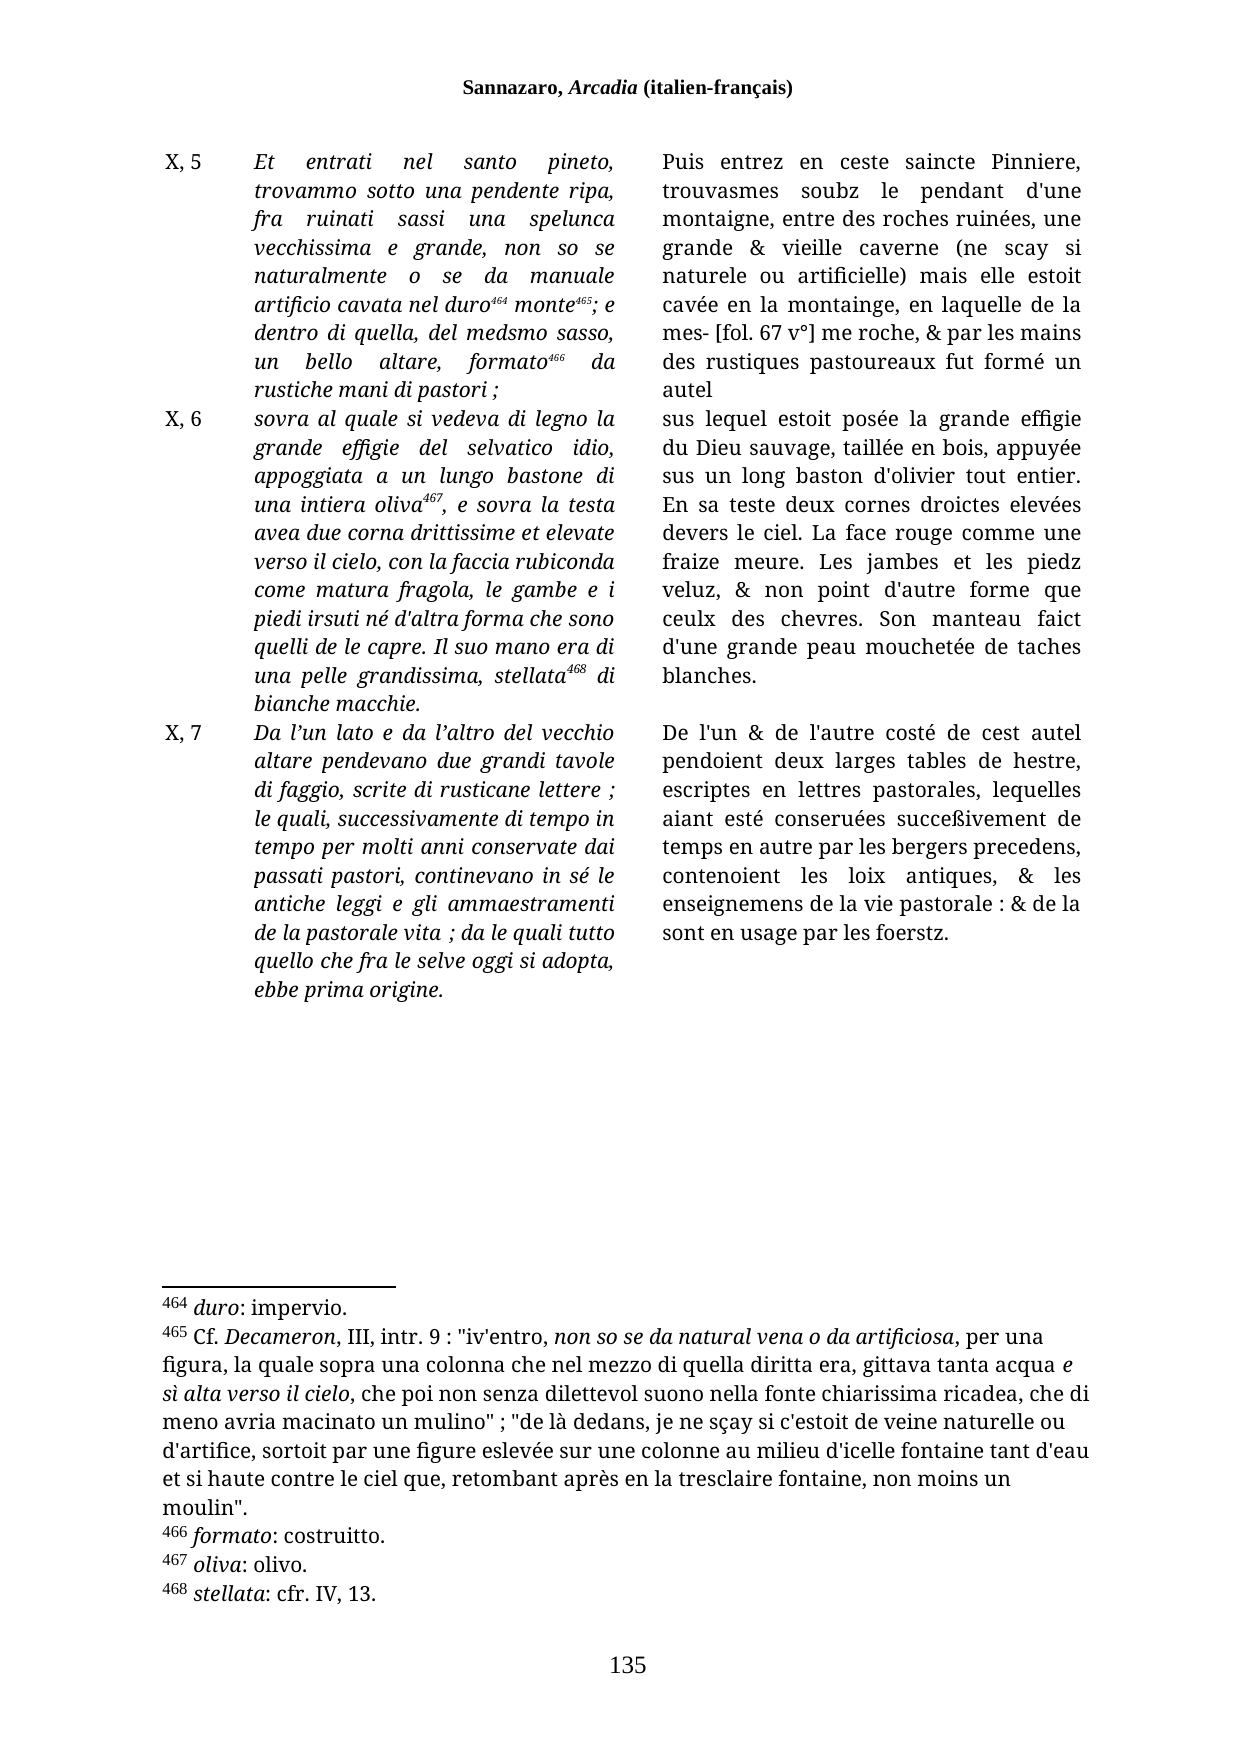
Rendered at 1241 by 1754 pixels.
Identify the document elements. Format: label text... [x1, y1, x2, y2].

table_cell sus lequel estoit posée la grande effigie du Dieu sauvage, taillée en bois, appuyée sus un long baston d'olivier tout entier. En sa teste deux cornes droictes elevées devers le ciel. La face rouge comme une fraize meure. Les jambes et les piedz veluz, & non point d'autre forme que ceulx des chevres. Son manteau faict d'une grande peau mouchetée de taches blanches. [640, 404, 1104, 718]
table_cell Puis entrez en ceste saincte Pinniere, trouvasmes soubz le pendant d'une montaigne, entre des roches ruinées, une grande & vieille caverne (ne scay si naturele ou artificielle) mais elle estoit cavée en la montainge, en laquelle de la mes- [fol. 67 v°] me roche, & par les mains des rustiques pastoureaux fut formé un autel [640, 147, 1104, 404]
table_cell sovra al quale si vedeva di legno la grande effigie del selvatico idio, appoggiata a un lungo bastone di una intiera oliva, e sovra la testa avea due corna drittissime et elevate verso il cielo, con la faccia rubiconda come matura fragola, le gambe e i piedi irsuti né d'altra forma che sono quelli de le capre. Il suo mano era di una pelle grandissima, stellata di bianche macchie. [232, 404, 640, 718]
table_cell X, 5 [158, 147, 232, 404]
table_cell De l'un & de l'autre costé de cest autel pendoient deux larges tables de hestre, escriptes en lettres pastorales, lequelles aiant esté conseruées succeßivement de temps en autre par les bergers precedens, contenoient les loix antiques, & les enseignemens de la vie pastorale : & de la sont en usage par les foerstz. [640, 718, 1104, 1003]
table_cell X, 6 [158, 404, 232, 718]
table_cell Da l’un lato e da l’altro del vecchio altare pendevano due grandi tavole di faggio, scrite di rusticane lettere ; le quali, successivamente di tempo in tempo per molti anni conservate dai passati pastori, continevano in sé le antiche leggi e gli ammaestramenti de la pastorale vita ; da le quali tutto quello che fra le selve oggi si adopta, ebbe prima origine. [232, 718, 640, 1003]
table_cell Et entrati nel santo pineto, trovammo sotto una pendente ripa, fra ruinati sassi una spelunca vecchissima e grande, non so se naturalmente o se da manuale artificio cavata nel duro monte; e dentro di quella, del medsmo sasso, un bello altare, formato da rustiche mani di pastori ; [232, 147, 640, 404]
table_cell X, 7 [158, 718, 232, 1003]
